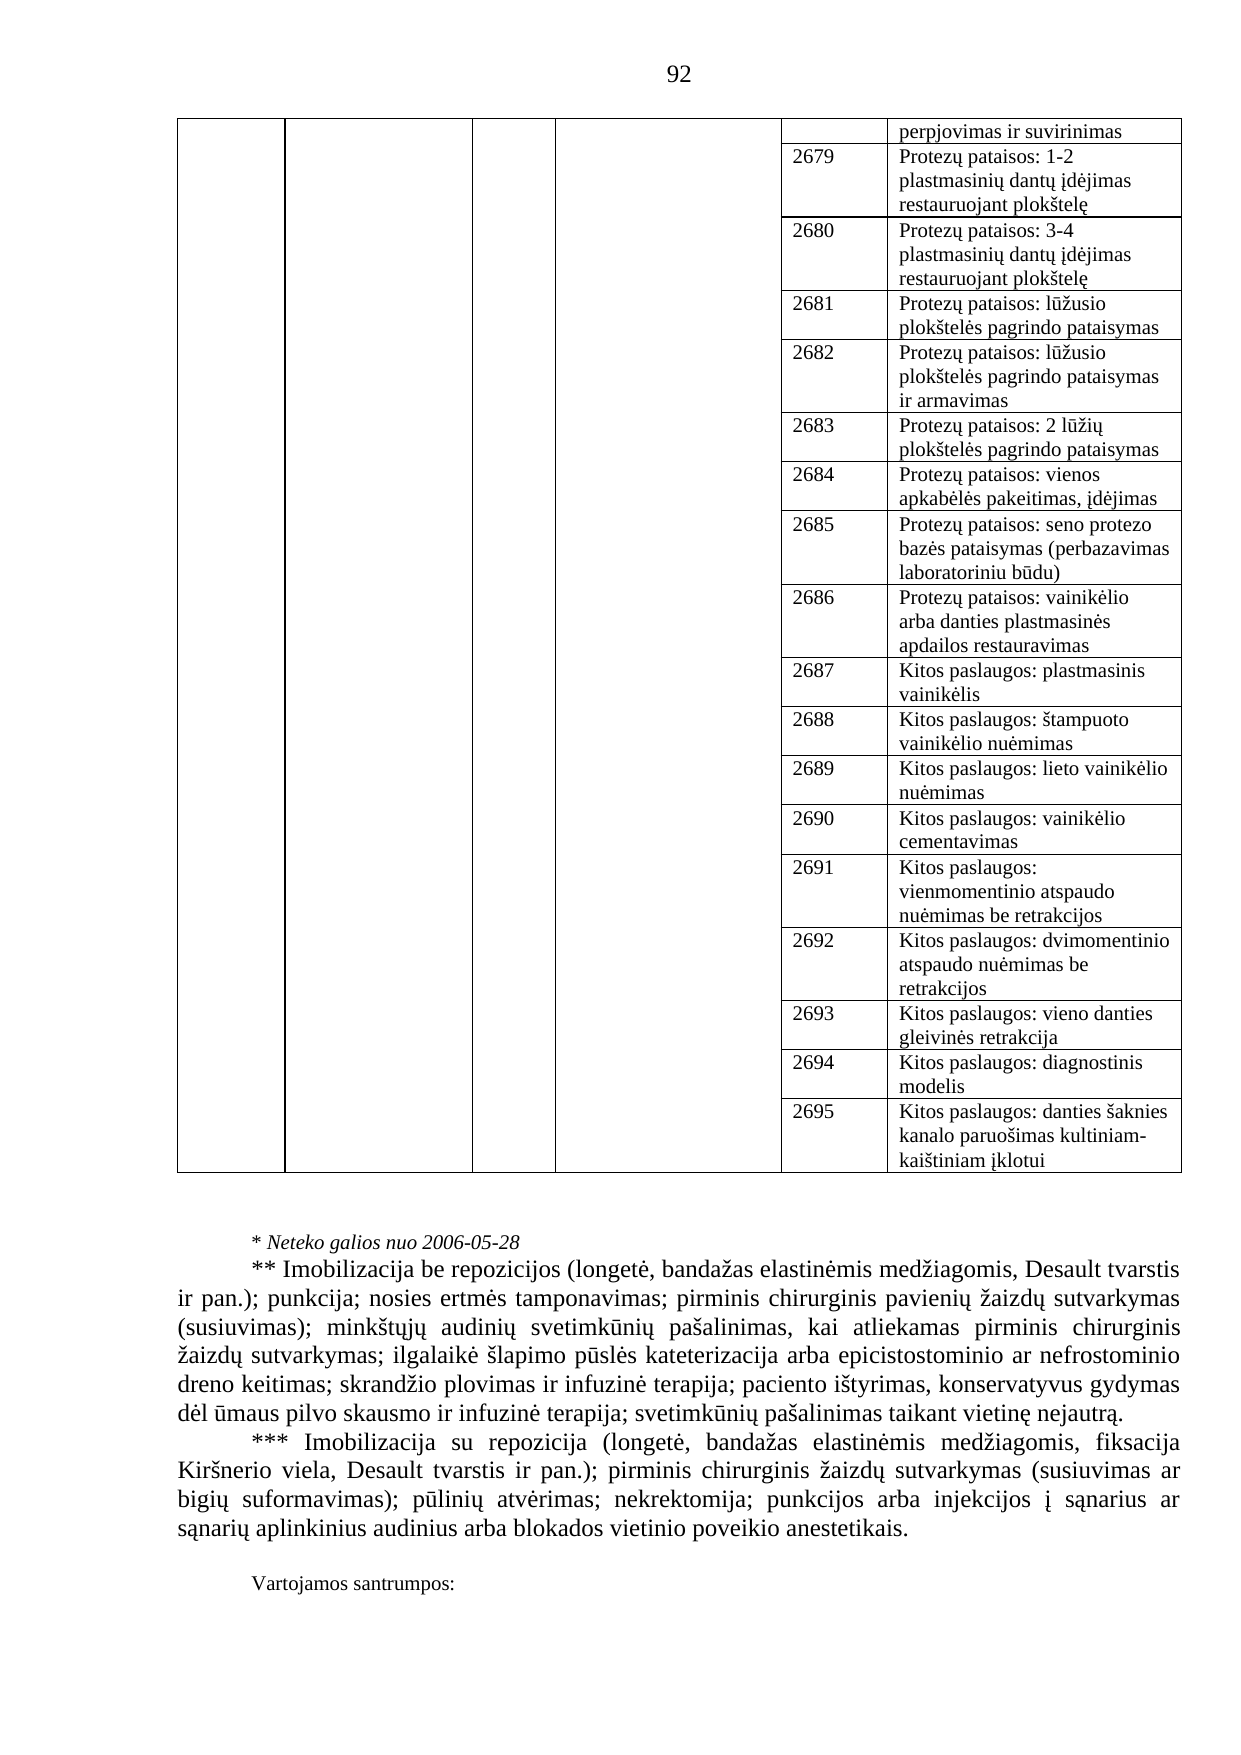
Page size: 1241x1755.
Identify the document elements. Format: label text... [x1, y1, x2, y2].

table_cell 2682 [782, 340, 887, 412]
table_cell Protezų pataisos: vienos apkabėlės pakeitimas, įdėjimas [888, 462, 1181, 510]
table_cell 2681 [782, 291, 887, 339]
table_cell Kitos paslaugos: danties šaknies kanalo paruošimas kultiniam-kaištiniam įklotui [888, 1099, 1181, 1172]
table_cell [286, 119, 472, 1172]
table_cell 2695 [782, 1099, 887, 1172]
table_cell [556, 119, 781, 1172]
table_cell 2683 [782, 413, 887, 461]
table_cell perpjovimas ir suvirinimas [888, 119, 1181, 143]
table_cell 2689 [782, 756, 887, 804]
text *** Imobilizacija su repozicija (longetė, bandažas elastinėmis medžiagomis, fiksacija Kiršnerio viela, Desault tvarstis ir pan.); pirminis chirurginis žaizdų sutvarkymas (susiuvimas ar bigių suformavimas); pūlinių atvėrimas; nekrektomija; punkcijos arba injekcijos į sąnarius ar sąnarių aplinkinius audinius arba blokados vietinio poveikio anestetikais. [177, 1427, 1181, 1542]
table_cell 2690 [782, 805, 887, 853]
table_cell Protezų pataisos: 1-2 plastmasinių dantų įdėjimas restauruojant plokštelę [888, 144, 1181, 216]
table_cell Protezų pataisos: 2 lūžių plokštelės pagrindo pataisymas [888, 413, 1181, 461]
text Vartojamos santrumpos: [177, 1570, 1181, 1594]
table_cell 2687 [782, 658, 887, 706]
table_cell Protezų pataisos: 3-4 plastmasinių dantų įdėjimas restauruojant plokštelę [888, 218, 1181, 290]
table_cell Protezų pataisos: lūžusio plokštelės pagrindo pataisymas ir armavimas [888, 340, 1181, 412]
table_cell Kitos paslaugos: vainikėlio cementavimas [888, 805, 1181, 853]
table_cell Kitos paslaugos: dvimomentinio atspaudo nuėmimas be retrakcijos [888, 928, 1181, 1000]
table_cell 2684 [782, 462, 887, 510]
table_cell 2679 [782, 144, 887, 216]
text * Neteko galios nuo 2006-05-28 [177, 1230, 1181, 1254]
table_cell Kitos paslaugos: vienmomentinio atspaudo nuėmimas be retrakcijos [888, 855, 1181, 927]
table_cell Kitos paslaugos: vieno danties gleivinės retrakcija [888, 1001, 1181, 1049]
table_cell 2680 [782, 218, 887, 290]
table_cell 2694 [782, 1050, 887, 1098]
table_cell [473, 119, 555, 1172]
table_cell Protezų pataisos: vainikėlio arba danties plastmasinės apdailos restauravimas [888, 585, 1181, 657]
table_cell 2686 [782, 585, 887, 657]
table_cell Kitos paslaugos: štampuoto vainikėlio nuėmimas [888, 707, 1181, 755]
table_cell Protezų pataisos: seno protezo bazės pataisymas (perbazavimas laboratoriniu būdu) [888, 511, 1181, 584]
table_cell Kitos paslaugos: lieto vainikėlio nuėmimas [888, 756, 1181, 804]
table_cell 2693 [782, 1001, 887, 1049]
table_cell 2685 [782, 511, 887, 584]
table_cell Kitos paslaugos: diagnostinis modelis [888, 1050, 1181, 1098]
table_cell [178, 119, 284, 1172]
table_cell Protezų pataisos: lūžusio plokštelės pagrindo pataisymas [888, 291, 1181, 339]
table_cell 2688 [782, 707, 887, 755]
text ** Imobilizacija be repozicijos (longetė, bandažas elastinėmis medžiagomis, Desault tvarstis ir pan.); punkcija; nosies ertmės tamponavimas; pirminis chirurginis pavienių žaizdų sutvarkymas (susiuvimas); minkštųjų audinių svetimkūnių pašalinimas, kai atliekamas pirminis chirurginis žaizdų sutvarkymas; ilgalaikė šlapimo pūslės kateterizacija arba epicistostominio ar nefrostominio dreno keitimas; skrandžio plovimas ir infuzinė terapija; paciento ištyrimas, konservatyvus gydymas dėl ūmaus pilvo skausmo ir infuzinė terapija; svetimkūnių pašalinimas taikant vietinę nejautrą. [177, 1254, 1181, 1427]
table_cell 2691 [782, 855, 887, 927]
table_cell Kitos paslaugos: plastmasinis vainikėlis [888, 658, 1181, 706]
table_cell [782, 119, 887, 143]
table_cell 2692 [782, 928, 887, 1000]
